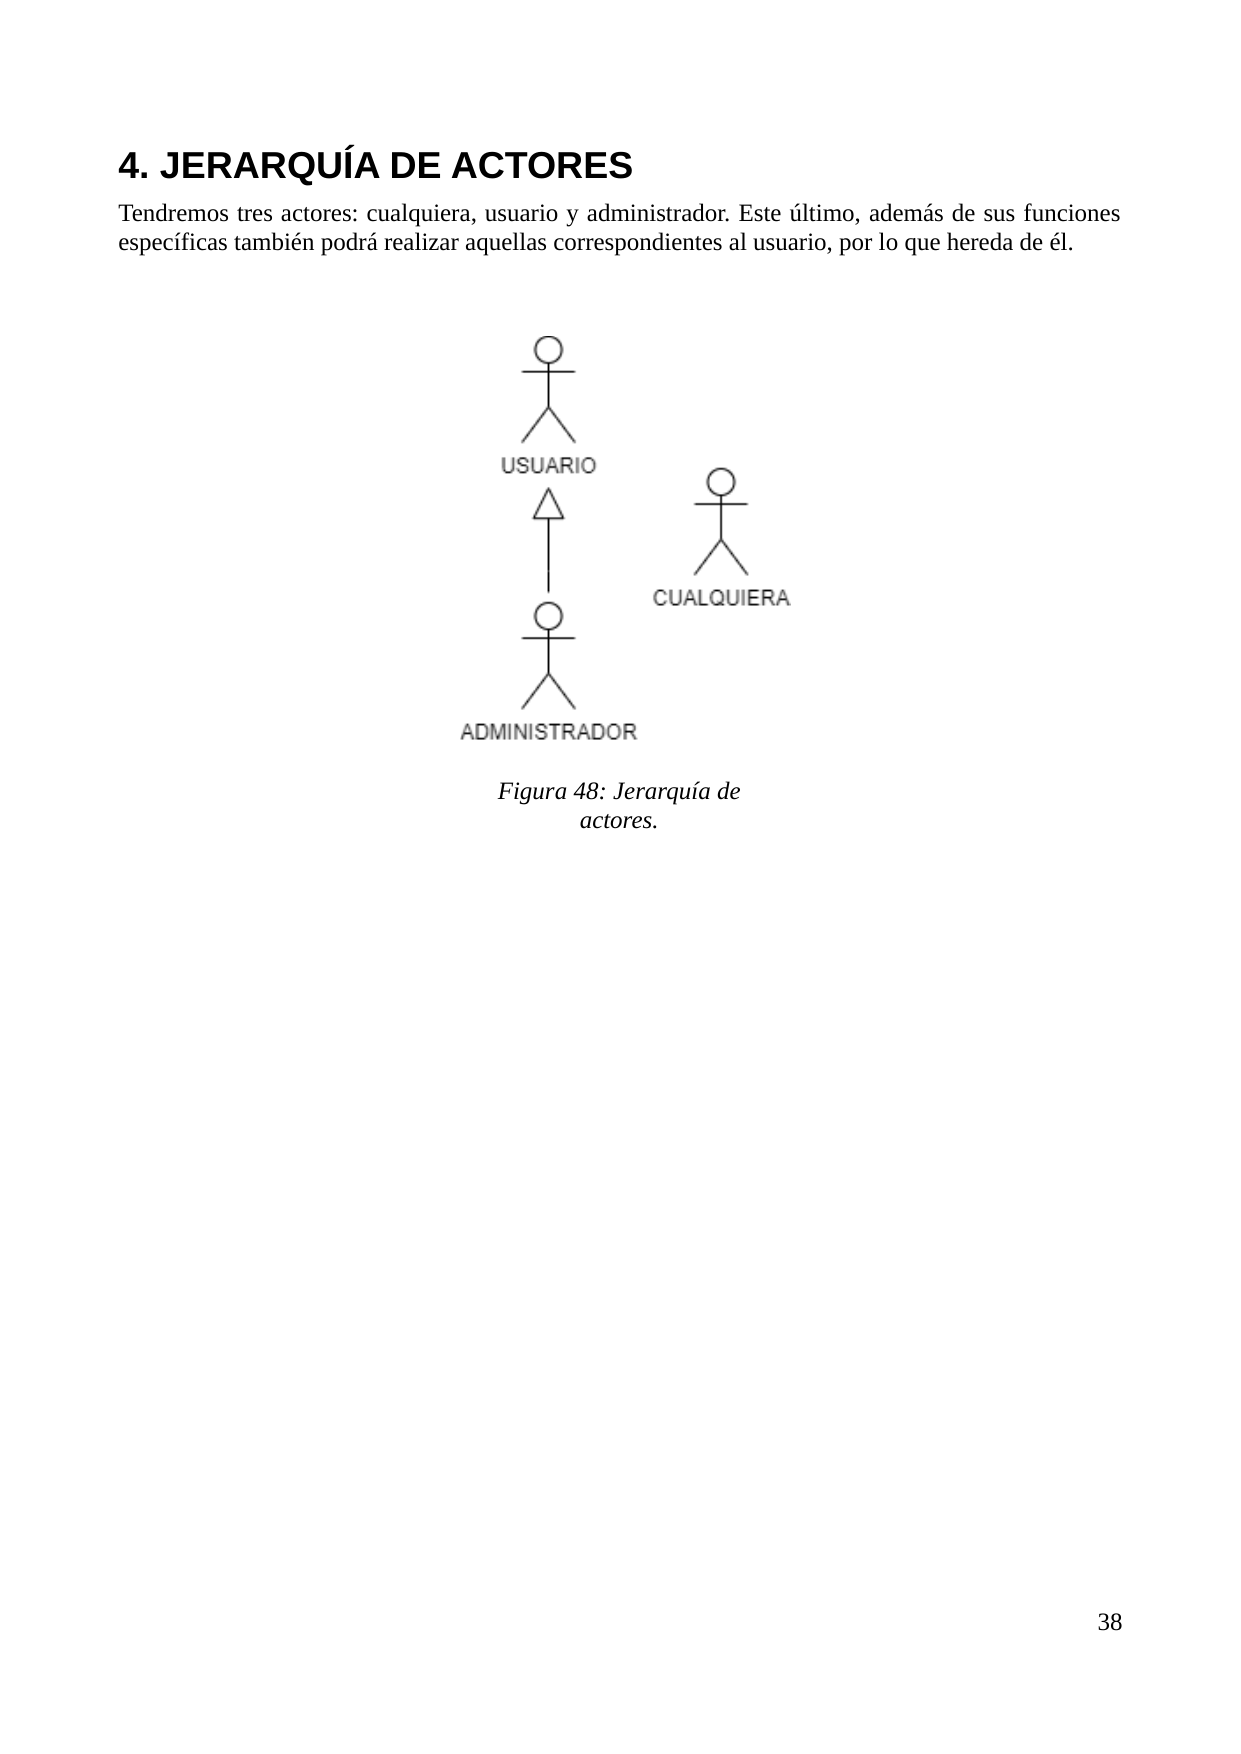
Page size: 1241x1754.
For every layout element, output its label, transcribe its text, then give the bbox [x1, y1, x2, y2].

subtitle 4. JERARQUÍA DE ACTORES [118, 143, 1122, 186]
picture [460, 336, 791, 747]
text Figura 48: Jerarquía de actores. [460, 776, 780, 834]
text Tendremos tres actores: cualquiera, usuario y administrador. Este último, además de sus funciones específicas también podrá realizar aquellas correspondientes al usuario, por lo que hereda de él. [118, 199, 1122, 256]
text a [460, 747, 780, 751]
